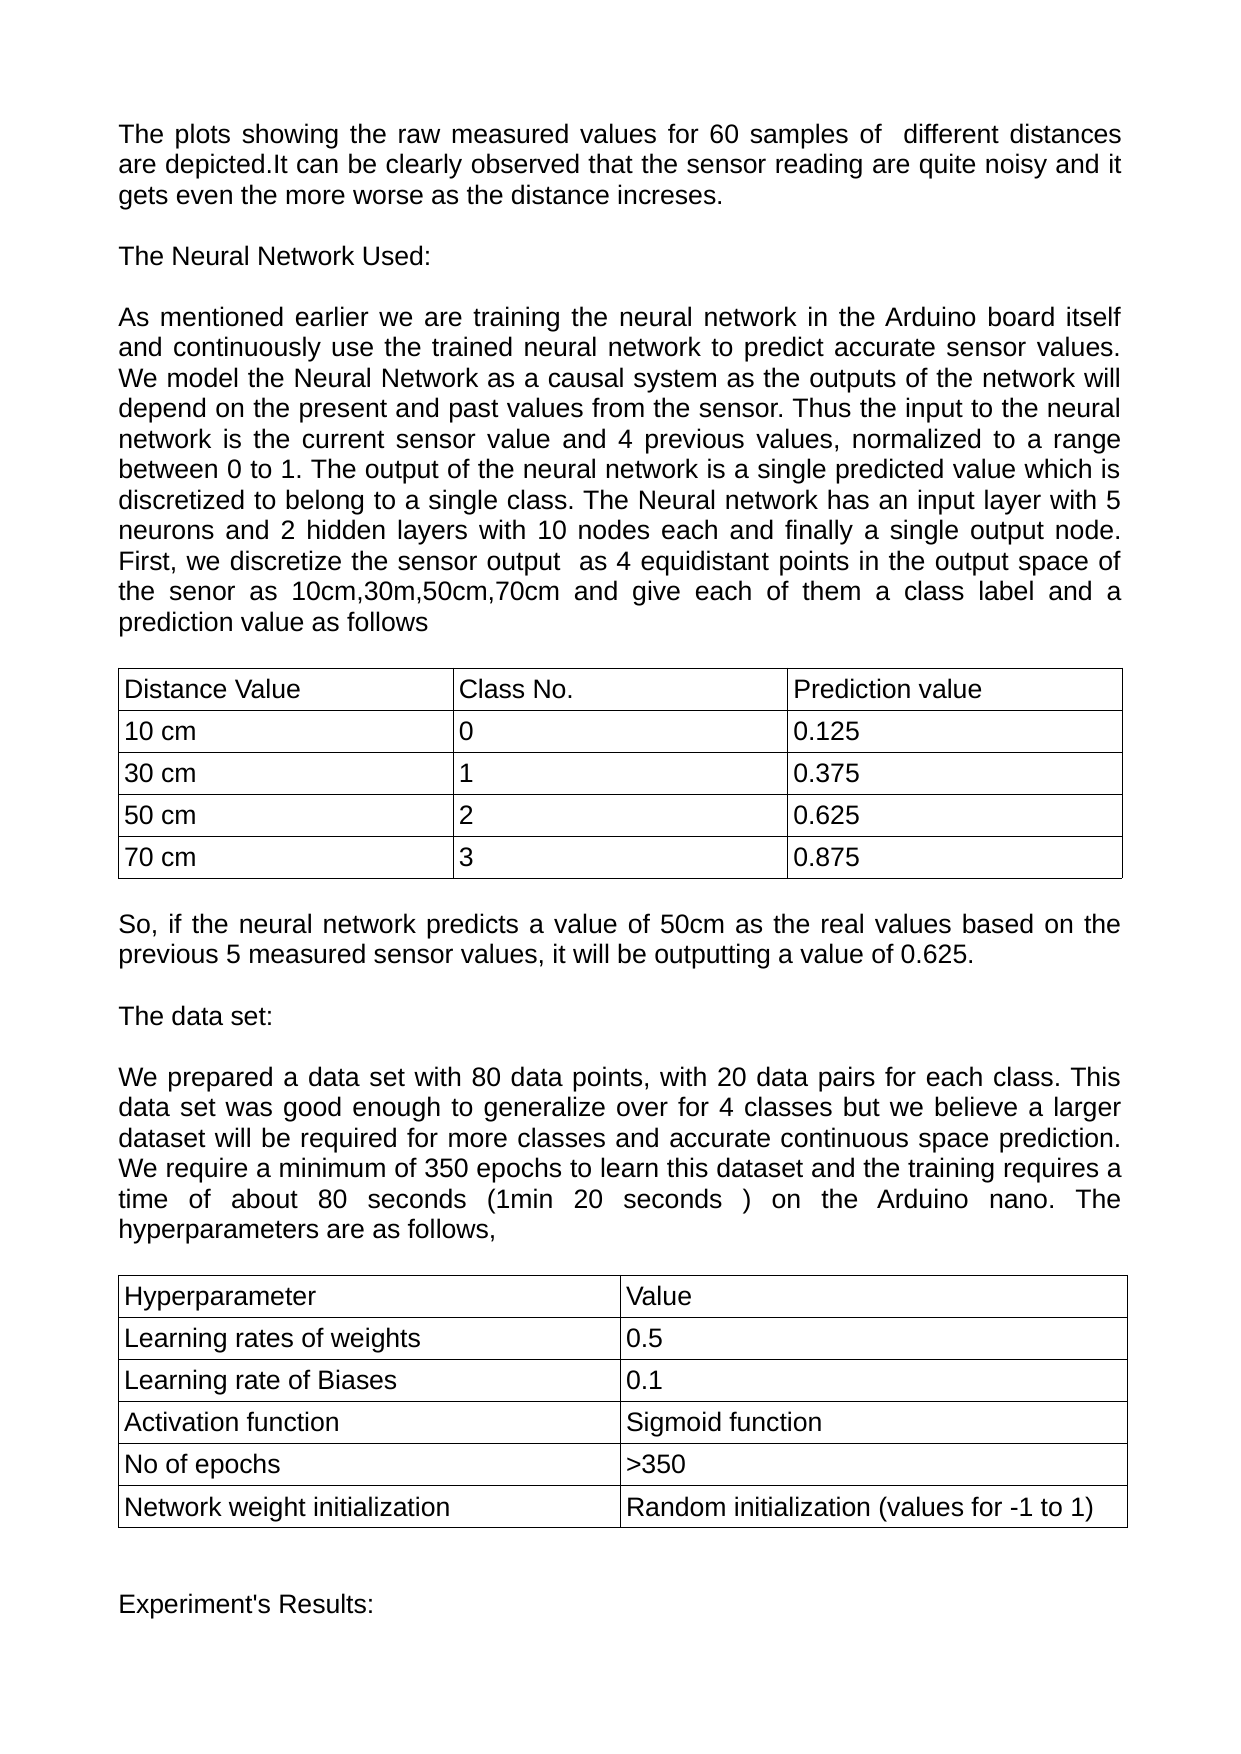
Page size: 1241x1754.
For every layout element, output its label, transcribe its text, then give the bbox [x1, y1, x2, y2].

table_header Value [621, 1276, 1127, 1317]
table_cell Learning rate of Biases [119, 1360, 620, 1401]
table_cell 1 [454, 753, 787, 794]
table_cell Network weight initialization [119, 1486, 620, 1527]
text The plots showing the raw measured values for 60 samples of different distances are depicted.It can be clearly observed that the sensor reading are quite noisy and it gets even the more worse as the distance increses. [118, 118, 1122, 210]
text As mentioned earlier we are training the neural network in the Arduino board itself and continuously use the trained neural network to predict accurate sensor values. We model the Neural Network as a causal system as the outputs of the network will depend on the present and past values from the sensor. Thus the input to the neural network is the current sensor value and 4 previous values, normalized to a range between 0 to 1. The output of the neural network is a single predicted value which is discretized to belong to a single class. The Neural network has an input layer with 5 neurons and 2 hidden layers with 10 nodes each and finally a single output node. First, we discretize the sensor output as 4 equidistant points in the output space of the senor as 10cm,30m,50cm,70cm and give each of them a class label and a prediction value as follows [118, 301, 1122, 637]
table_cell 0.875 [788, 837, 1122, 878]
table_header Distance Value [119, 669, 453, 709]
table_header Hyperparameter [119, 1276, 620, 1317]
table_cell 0 [454, 711, 787, 752]
text Experiment's Results: [118, 1588, 1122, 1619]
table_cell 0.625 [788, 795, 1122, 836]
table_cell 50 cm [119, 795, 453, 836]
table_cell 0.5 [621, 1318, 1127, 1359]
table_cell Learning rates of weights [119, 1318, 620, 1359]
table_cell 30 cm [119, 753, 453, 794]
table_cell No of epochs [119, 1444, 620, 1485]
table_header Prediction value [788, 669, 1122, 709]
table_cell Sigmoid function [621, 1402, 1127, 1443]
table_cell 70 cm [119, 837, 453, 878]
table_cell 10 cm [119, 711, 453, 752]
table_cell Random initialization (values for -1 to 1) [621, 1486, 1127, 1527]
table_cell 2 [454, 795, 787, 836]
table_cell Activation function [119, 1402, 620, 1443]
table_cell 0.1 [621, 1360, 1127, 1401]
table_cell >350 [621, 1444, 1127, 1485]
text The Neural Network Used: [118, 240, 1122, 271]
table_cell 3 [454, 837, 787, 878]
text The data set: [118, 1000, 1122, 1031]
table_header Class No. [454, 669, 787, 709]
table_cell 0.125 [788, 711, 1122, 752]
table_cell 0.375 [788, 753, 1122, 794]
text So, if the neural network predicts a value of 50cm as the real values based on the previous 5 measured sensor values, it will be outputting a value of 0.625. [118, 908, 1122, 969]
text We prepared a data set with 80 data points, with 20 data pairs for each class. This data set was good enough to generalize over for 4 classes but we believe a larger dataset will be required for more classes and accurate continuous space prediction. We require a minimum of 350 epochs to learn this dataset and the training requires a time of about 80 seconds (1min 20 seconds ) on the Arduino nano. The hyperparameters are as follows, [118, 1061, 1122, 1244]
